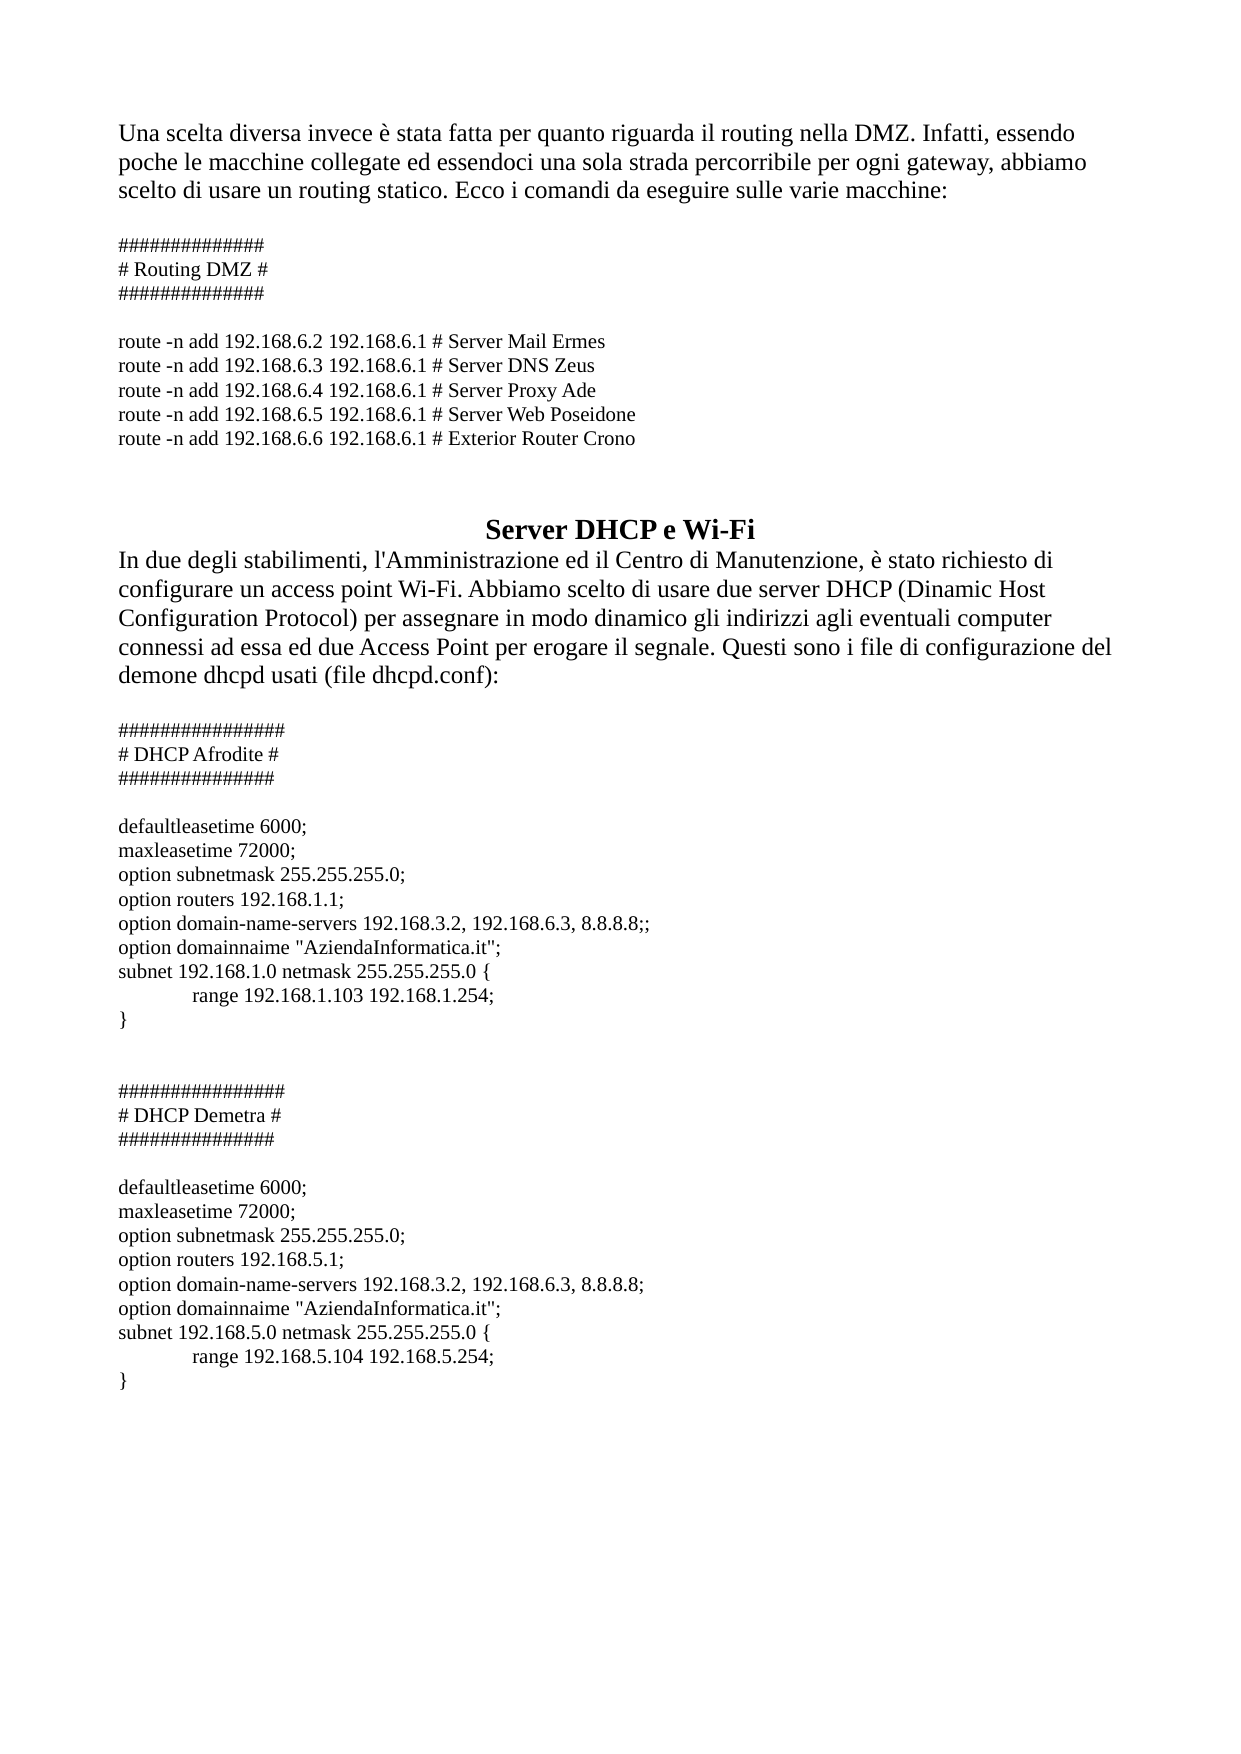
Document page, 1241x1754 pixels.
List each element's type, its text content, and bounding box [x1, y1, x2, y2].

text range 192.168.5.104 192.168.5.254; [118, 1344, 1122, 1368]
text defaultleasetime 6000; [118, 1175, 1122, 1199]
text option domain-name-servers 192.168.3.2, 192.168.6.3, 8.8.8.8;; [118, 911, 1122, 934]
text ################ [118, 718, 1122, 742]
text option routers 192.168.5.1; [118, 1247, 1122, 1271]
text Server DHCP e Wi-Fi [118, 512, 1122, 546]
text option subnetmask 255.255.255.0; [118, 1223, 1122, 1247]
text # DHCP Afrodite # [118, 742, 1122, 766]
text ############## [118, 281, 1122, 305]
text maxleasetime 72000; [118, 1199, 1122, 1223]
text route -n add 192.168.6.6 192.168.6.1 # Exterior Router Crono [118, 426, 1122, 450]
text option domainnaime "AziendaInformatica.it"; [118, 934, 1122, 959]
text range 192.168.1.103 192.168.1.254; [118, 983, 1122, 1007]
text ############### [118, 766, 1122, 790]
text route -n add 192.168.6.3 192.168.6.1 # Server DNS Zeus [118, 353, 1122, 377]
text # Routing DMZ # [118, 257, 1122, 281]
text subnet 192.168.1.0 netmask 255.255.255.0 { [118, 959, 1122, 983]
text subnet 192.168.5.0 netmask 255.255.255.0 { [118, 1319, 1122, 1344]
text } [118, 1007, 1122, 1031]
text option domain-name-servers 192.168.3.2, 192.168.6.3, 8.8.8.8; [118, 1271, 1122, 1296]
text In due degli stabilimenti, l'Amministrazione ed il Centro di Manutenzione, è stato richiesto di configurare un access point Wi-Fi. Abbiamo scelto di usare due server DHCP (Dinamic Host Configuration Protocol) per assegnare in modo dinamico gli indirizzi agli eventuali computer connessi ad essa ed due Access Point per erogare il segnale. Questi sono i file di configurazione del demone dhcpd usati (file dhcpd.conf): [118, 546, 1122, 689]
text option routers 192.168.1.1; [118, 886, 1122, 911]
text route -n add 192.168.6.4 192.168.6.1 # Server Proxy Ade [118, 377, 1122, 402]
text option domainnaime "AziendaInformatica.it"; [118, 1296, 1122, 1319]
text ################ [118, 1079, 1122, 1103]
text ############### [118, 1127, 1122, 1151]
text defaultleasetime 6000; [118, 814, 1122, 838]
text } [118, 1368, 1122, 1392]
text route -n add 192.168.6.5 192.168.6.1 # Server Web Poseidone [118, 402, 1122, 426]
text Una scelta diversa invece è stata fatta per quanto riguarda il routing nella DMZ. Infatti, essendo poche le macchine collegate ed essendoci una sola strada percorribile per ogni gateway, abbiamo scelto di usare un routing statico. Ecco i comandi da eseguire sulle varie macchine: [118, 118, 1122, 204]
text ############## [118, 233, 1122, 257]
text maxleasetime 72000; [118, 838, 1122, 862]
text route -n add 192.168.6.2 192.168.6.1 # Server Mail Ermes [118, 329, 1122, 353]
text option subnetmask 255.255.255.0; [118, 862, 1122, 886]
text # DHCP Demetra # [118, 1103, 1122, 1127]
